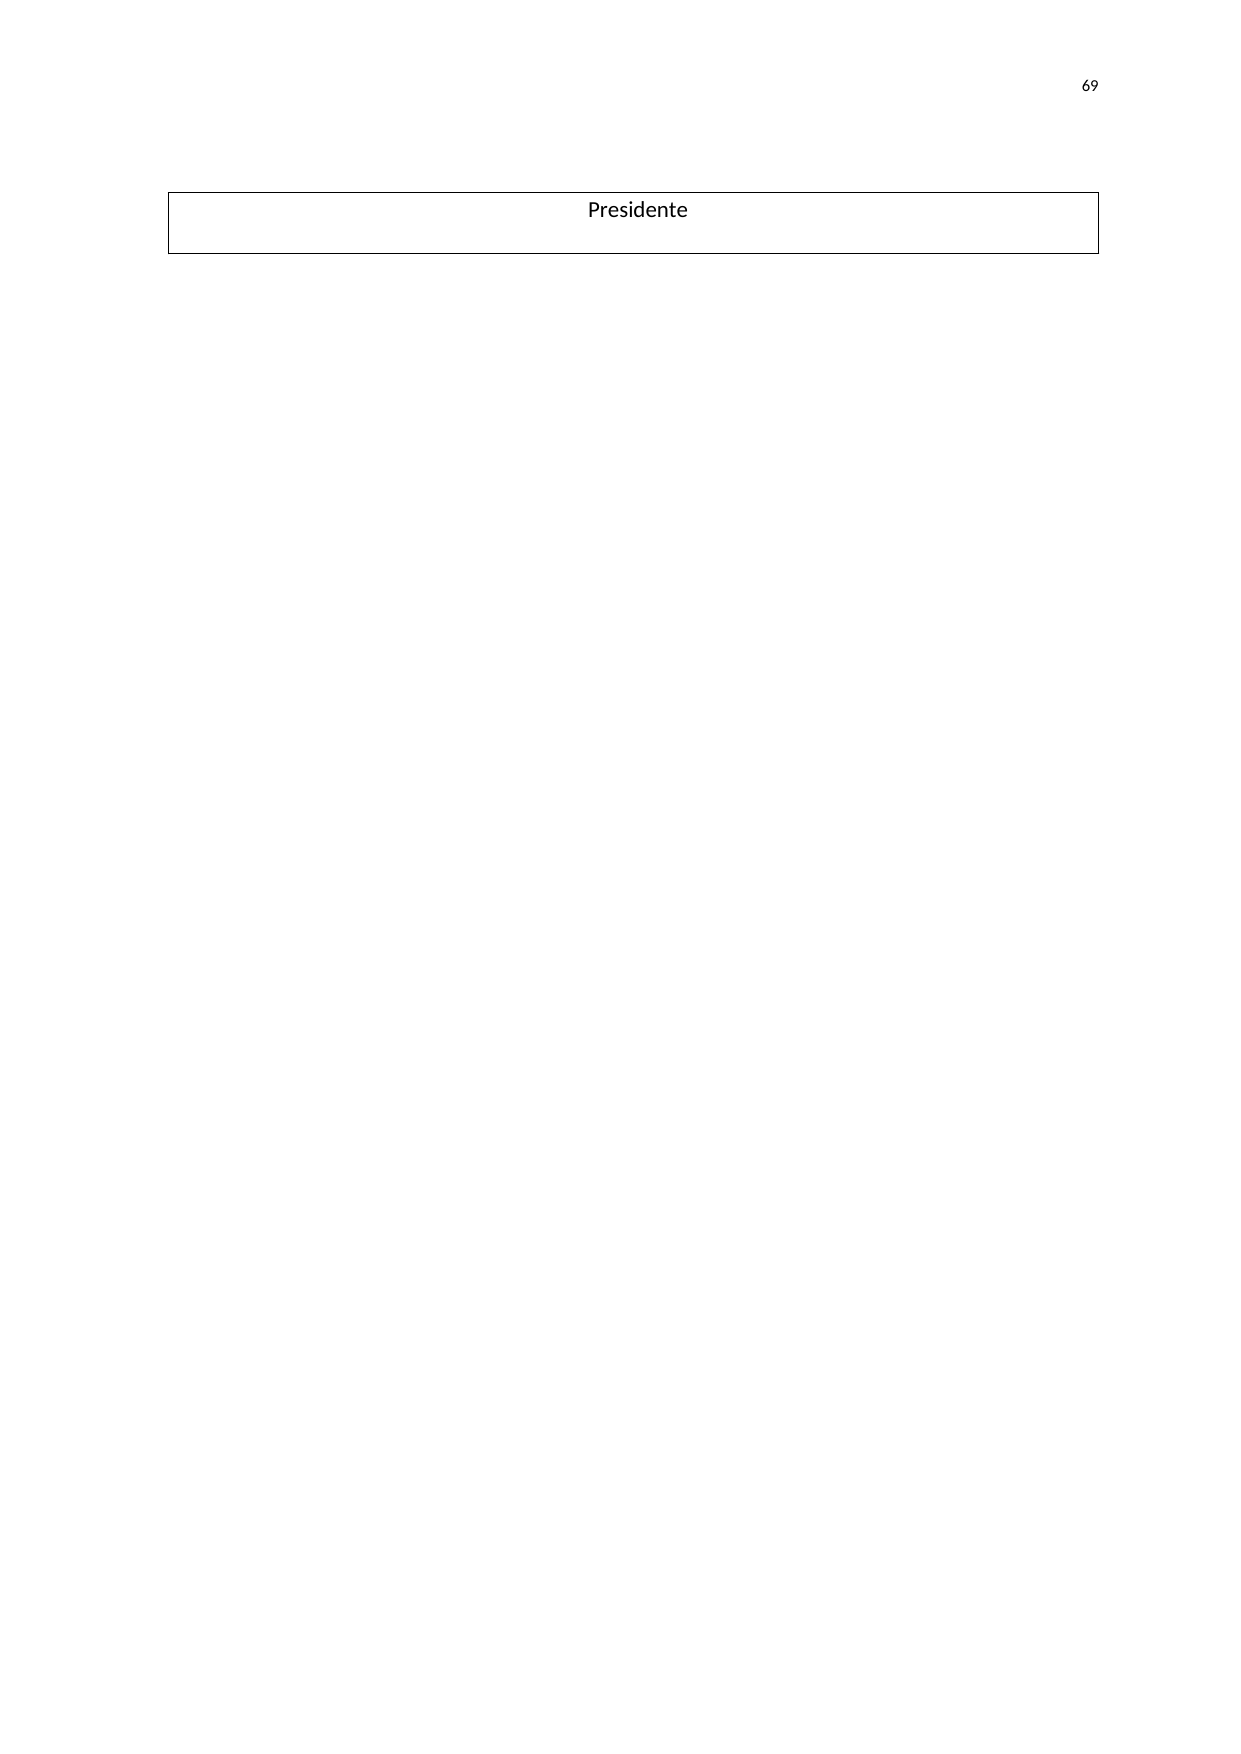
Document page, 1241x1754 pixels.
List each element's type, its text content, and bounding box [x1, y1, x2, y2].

text Presidente [169, 193, 1098, 223]
